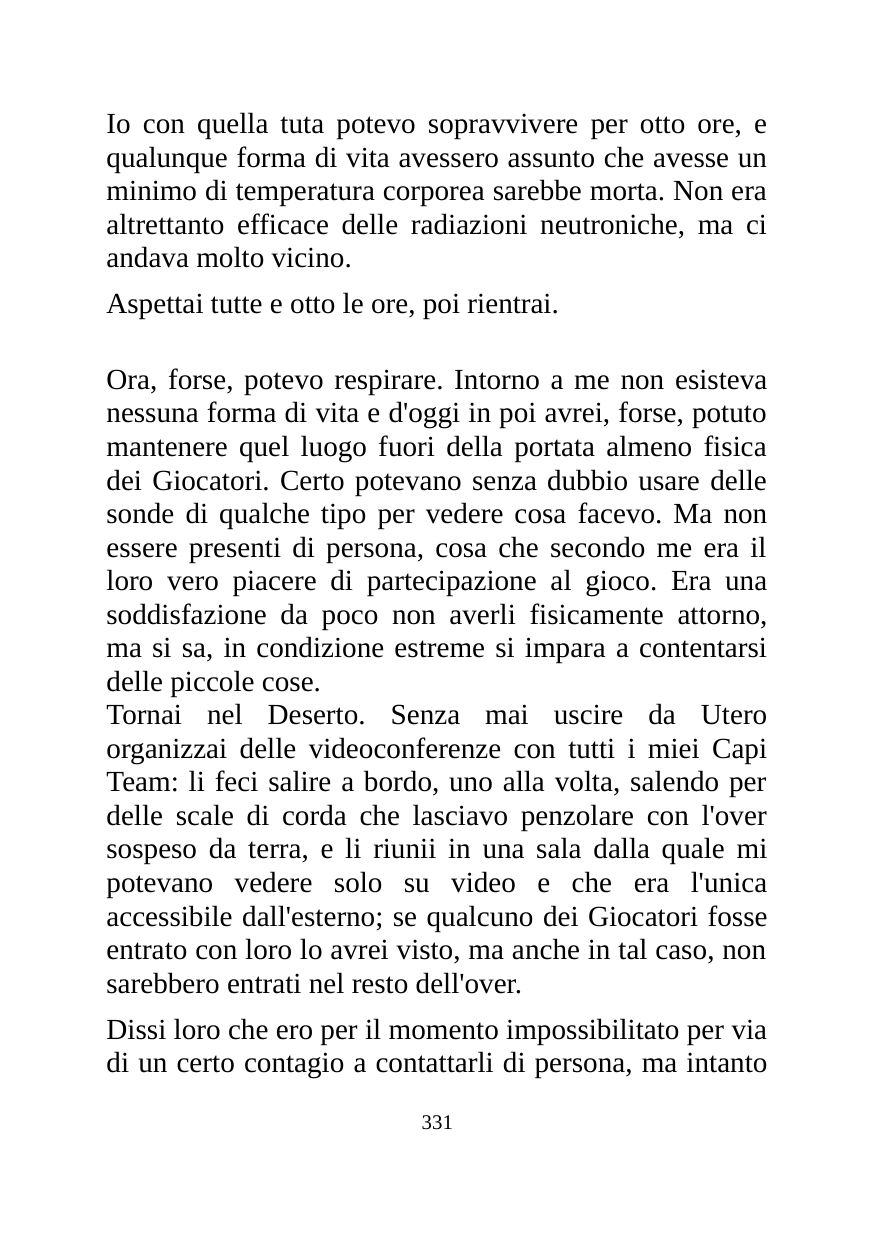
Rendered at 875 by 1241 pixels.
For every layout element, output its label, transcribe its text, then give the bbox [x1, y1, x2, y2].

text Dissi loro che ero per il momento impossibilitato per via di un certo contagio a contattarli di persona, ma intanto [106, 1012, 768, 1079]
text Tornai nel Deserto. Senza mai uscire da Utero organizzai delle videoconferenze con tutti i miei Capi Team: li feci salire a bordo, uno alla volta, salendo per delle scale di corda che lasciavo penzolare con l'over sospeso da terra, e li riunii in una sala dalla quale mi potevano vedere solo su video e che era l'unica accessibile dall'esterno; se qualcuno dei Giocatori fosse entrato con loro lo avrei visto, ma anche in tal caso, non sarebbero entrati nel resto dell'over. [106, 697, 768, 999]
text Io con quella tuta potevo sopravvivere per otto ore, e qualunque forma di vita avessero assunto che avesse un minimo di temperatura corporea sarebbe morta. Non era altrettanto efficace delle radiazioni neutroniche, ma ci andava molto vicino. [106, 106, 768, 274]
text Aspettai tutte e otto le ore, poi rientrai. [106, 286, 768, 320]
text Ora, forse, potevo respirare. Intorno a me non esisteva nessuna forma di vita e d'oggi in poi avrei, forse, potuto mantenere quel luogo fuori della portata almeno fisica dei Giocatori. Certo potevano senza dubbio usare delle sonde di qualche tipo per vedere cosa facevo. Ma non essere presenti di persona, cosa che secondo me era il loro vero piacere di partecipazione al gioco. Era una soddisfazione da poco non averli fisicamente attorno, ma si sa, in condizione estreme si impara a contentarsi delle piccole cose. [106, 362, 768, 697]
